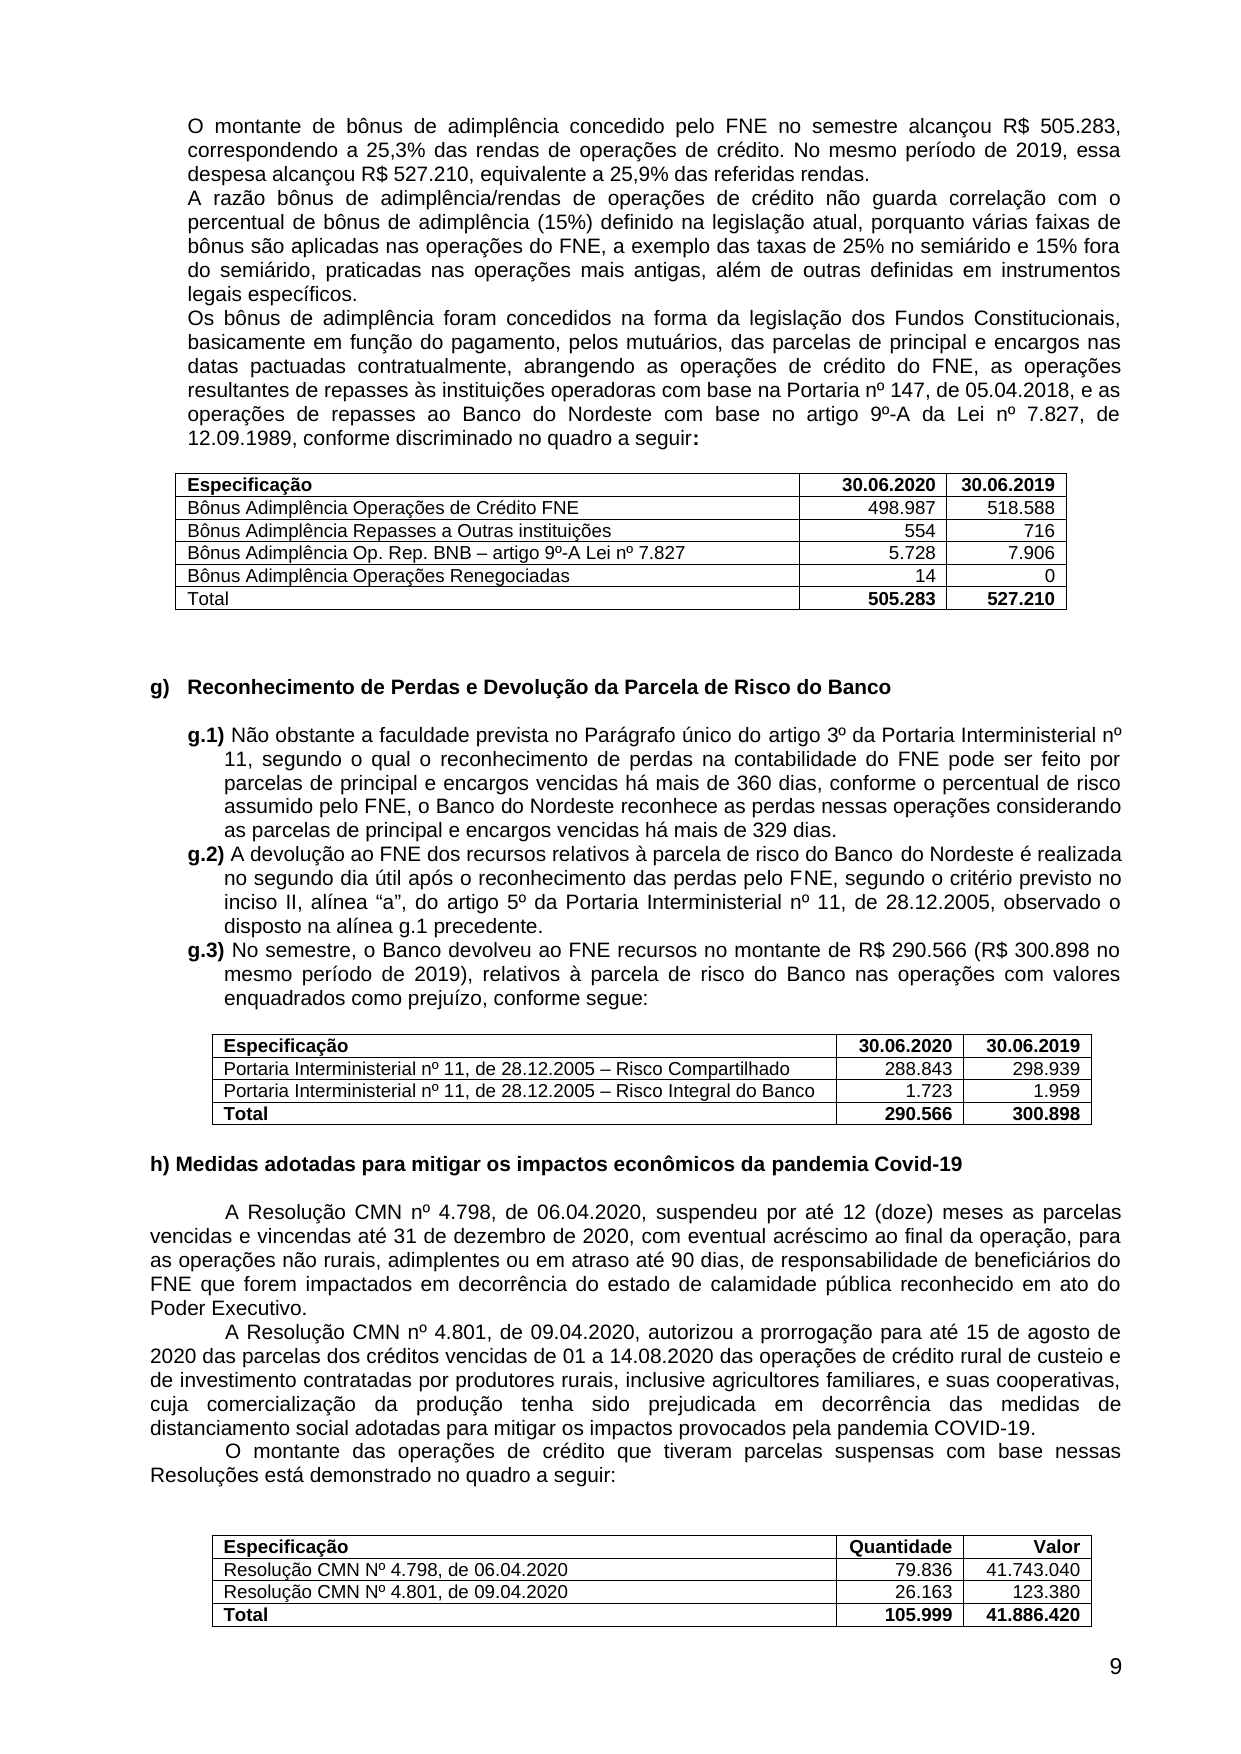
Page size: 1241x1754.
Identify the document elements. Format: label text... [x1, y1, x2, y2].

table_cell 1.959 [964, 1080, 1091, 1102]
table_cell 527.210 [947, 587, 1066, 609]
table_cell 290.566 [837, 1103, 963, 1124]
text A razão bônus de adimplência/rendas de operações de crédito não guarda correlação com o percentual de bônus de adimplência (15%) definido na legislação atual, porquanto várias faixas de bônus são aplicadas nas operações do FNE, a exemplo das taxas de 25% no semiárido e 15% fora do semiárido, praticadas nas operações mais antigas, além de outras definidas em instrumentos legais específicos. [187, 186, 1122, 306]
table_header 30.06.2020 [837, 1035, 963, 1057]
table_cell 518.588 [947, 497, 1066, 518]
table_cell Bônus Adimplência Operações de Crédito FNE [176, 497, 799, 518]
text A Resolução CMN nº 4.801, de 09.04.2020, autorizou a prorrogação para até 15 de agosto de 2020 das parcelas dos créditos vencidas de 01 a 14.08.2020 das operações de crédito rural de custeio e de investimento contratadas por produtores rurais, inclusive agricultores familiares, e suas cooperativas, cuja comercialização da produção tenha sido prejudicada em decorrência das medidas de distanciamento social adotadas para mitigar os impactos provocados pela pandemia COVID-19. [150, 1319, 1122, 1439]
text O montante das operações de crédito que tiveram parcelas suspensas com base nessas Resoluções está demonstrado no quadro a seguir: [150, 1439, 1122, 1487]
table_cell Portaria Interministerial nº 11, de 28.12.2005 – Risco Compartilhado [213, 1058, 836, 1079]
table_cell Resolução CMN Nº 4.798, de 06.04.2020 [213, 1559, 836, 1580]
table_header Valor [964, 1536, 1091, 1558]
table_header Especificação [213, 1536, 836, 1558]
text g.1) Não obstante a faculdade prevista no Parágrafo único do artigo 3º da Portaria Interministerial nº 11, segundo o qual o reconhecimento de perdas na contabilidade do FNE pode ser feito por parcelas de principal e encargos vencidas há mais de 360 dias, conforme o percentual de risco assumido pelo FNE, o Banco do Nordeste reconhece as perdas nessas operações considerando as parcelas de principal e encargos vencidas há mais de 329 dias. [187, 722, 1122, 842]
table_header Especificação [213, 1035, 836, 1057]
table_cell Bônus Adimplência Repasses a Outras instituições [176, 520, 799, 541]
table_cell 41.886.420 [964, 1604, 1091, 1626]
table_cell 79.836 [837, 1559, 963, 1580]
table_cell Resolução CMN Nº 4.801, de 09.04.2020 [213, 1581, 836, 1603]
text g) Reconhecimento de Perdas e Devolução da Parcela de Risco do Banco [150, 674, 1122, 698]
table_cell 498.987 [800, 497, 946, 518]
table_cell 5.728 [800, 542, 946, 564]
table_cell Portaria Interministerial nº 11, de 28.12.2005 – Risco Integral do Banco [213, 1080, 836, 1102]
text Os bônus de adimplência foram concedidos na forma da legislação dos Fundos Constitucionais, basicamente em função do pagamento, pelos mutuários, das parcelas de principal e encargos nas datas pactuadas contratualmente, abrangendo as operações de crédito do FNE, as operações resultantes de repasses às instituições operadoras com base na Portaria nº 147, de 05.04.2018, e as operações de repasses ao Banco do Nordeste com base no artigo 9º-A da Lei nº 7.827, de 12.09.1989, conforme discriminado no quadro a seguir: [187, 306, 1122, 449]
table_header 30.06.2020 [800, 474, 946, 496]
table_header 30.06.2019 [964, 1035, 1091, 1057]
table_cell 288.843 [837, 1058, 963, 1079]
table_cell 41.743.040 [964, 1559, 1091, 1580]
text O montante de bônus de adimplência concedido pelo FNE no semestre alcançou R$ 505.283, correspondendo a 25,3% das rendas de operações de crédito. No mesmo período de 2019, essa despesa alcançou R$ 527.210, equivalente a 25,9% das referidas rendas. [187, 114, 1122, 186]
text g.3) No semestre, o Banco devolveu ao FNE recursos no montante de R$ 290.566 (R$ 300.898 no mesmo período de 2019), relativos à parcela de risco do Banco nas operações com valores enquadrados como prejuízo, conforme segue: [187, 938, 1122, 1010]
table_cell Bônus Adimplência Operações Renegociadas [176, 565, 799, 586]
table_cell 26.163 [837, 1581, 963, 1603]
table_cell 123.380 [964, 1581, 1091, 1603]
table_cell Total [176, 587, 799, 609]
text A Resolução CMN nº 4.798, de 06.04.2020, suspendeu por até 12 (doze) meses as parcelas vencidas e vincendas até 31 de dezembro de 2020, com eventual acréscimo ao final da operação, para as operações não rurais, adimplentes ou em atraso até 90 dias, de responsabilidade de beneficiários do FNE que forem impactados em decorrência do estado de calamidade pública reconhecido em ato do Poder Executivo. [150, 1200, 1122, 1319]
table_cell 105.999 [837, 1604, 963, 1626]
table_cell 14 [800, 565, 946, 586]
text h) Medidas adotadas para mitigar os impactos econômicos da pandemia Covid-19 [150, 1152, 1122, 1176]
table_cell 716 [947, 520, 1066, 541]
table_cell 1.723 [837, 1080, 963, 1102]
table_header Especificação [176, 474, 799, 496]
text g.2) A devolução ao FNE dos recursos relativos à parcela de risco do Banco do Nordeste é realizada no segundo dia útil após o reconhecimento das perdas pelo FNE, segundo o critério previsto no inciso II, alínea “a”, do artigo 5º da Portaria Interministerial nº 11, de 28.12.2005, observado o disposto na alínea g.1 precedente. [187, 842, 1122, 938]
table_header 30.06.2019 [947, 474, 1066, 496]
table_cell 505.283 [800, 587, 946, 609]
table_cell 0 [947, 565, 1066, 586]
table_cell Total [213, 1103, 836, 1124]
table_cell 7.906 [947, 542, 1066, 564]
table_cell Bônus Adimplência Op. Rep. BNB – artigo 9º-A Lei nº 7.827 [176, 542, 799, 564]
table_cell 300.898 [964, 1103, 1091, 1124]
table_cell Total [213, 1604, 836, 1626]
table_header Quantidade [837, 1536, 963, 1558]
table_cell 298.939 [964, 1058, 1091, 1079]
table_cell 554 [800, 520, 946, 541]
